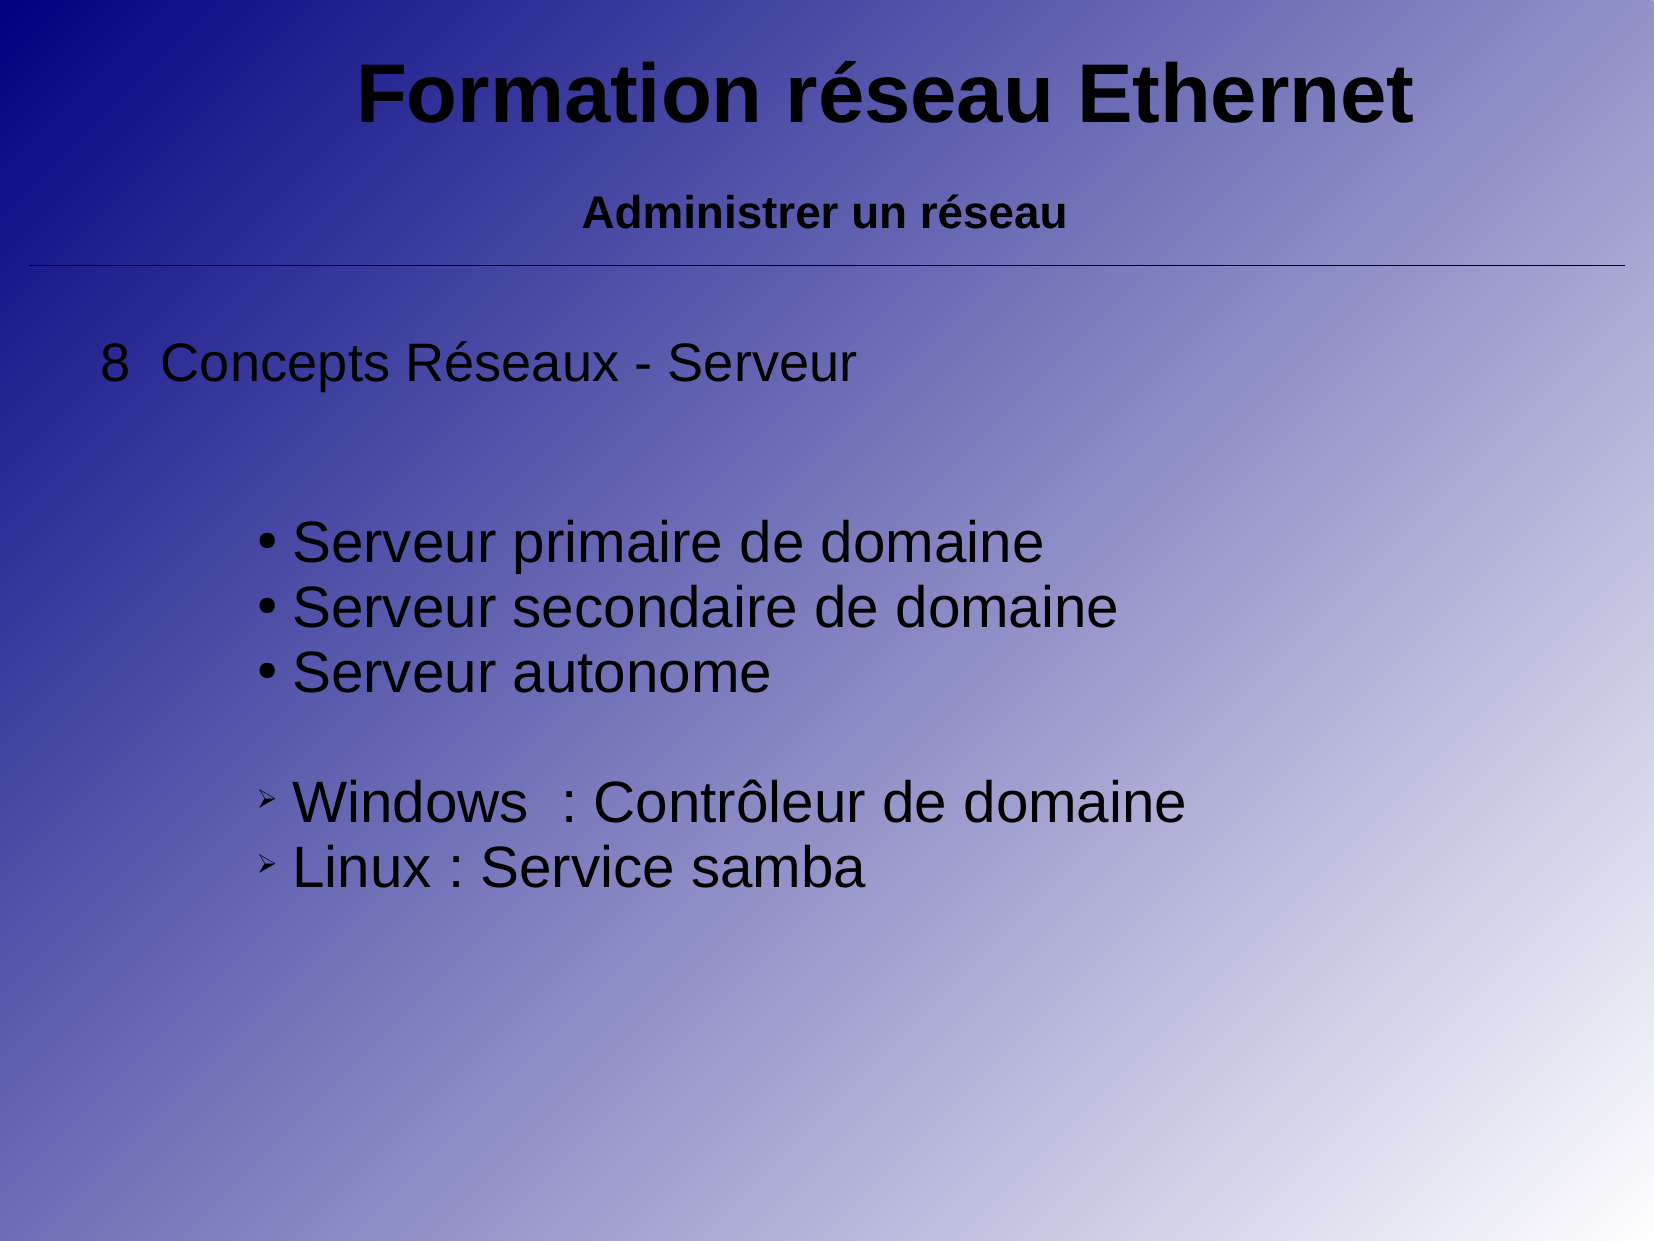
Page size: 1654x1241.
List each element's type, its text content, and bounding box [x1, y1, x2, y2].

text_box Serveur primaire de domaine Serveur secondaire de domaine Serveur autonome Windows : Contrôleur de domaine Linux : Service samba [206, 501, 1220, 906]
text_box 8 Concepts Réseaux - Serveur [85, 324, 874, 401]
text_box Administrer un réseau [29, 266, 1621, 354]
text_box Formation réseau Ethernet [324, 39, 1447, 148]
text_box Administrer un réseau [29, 177, 1621, 265]
